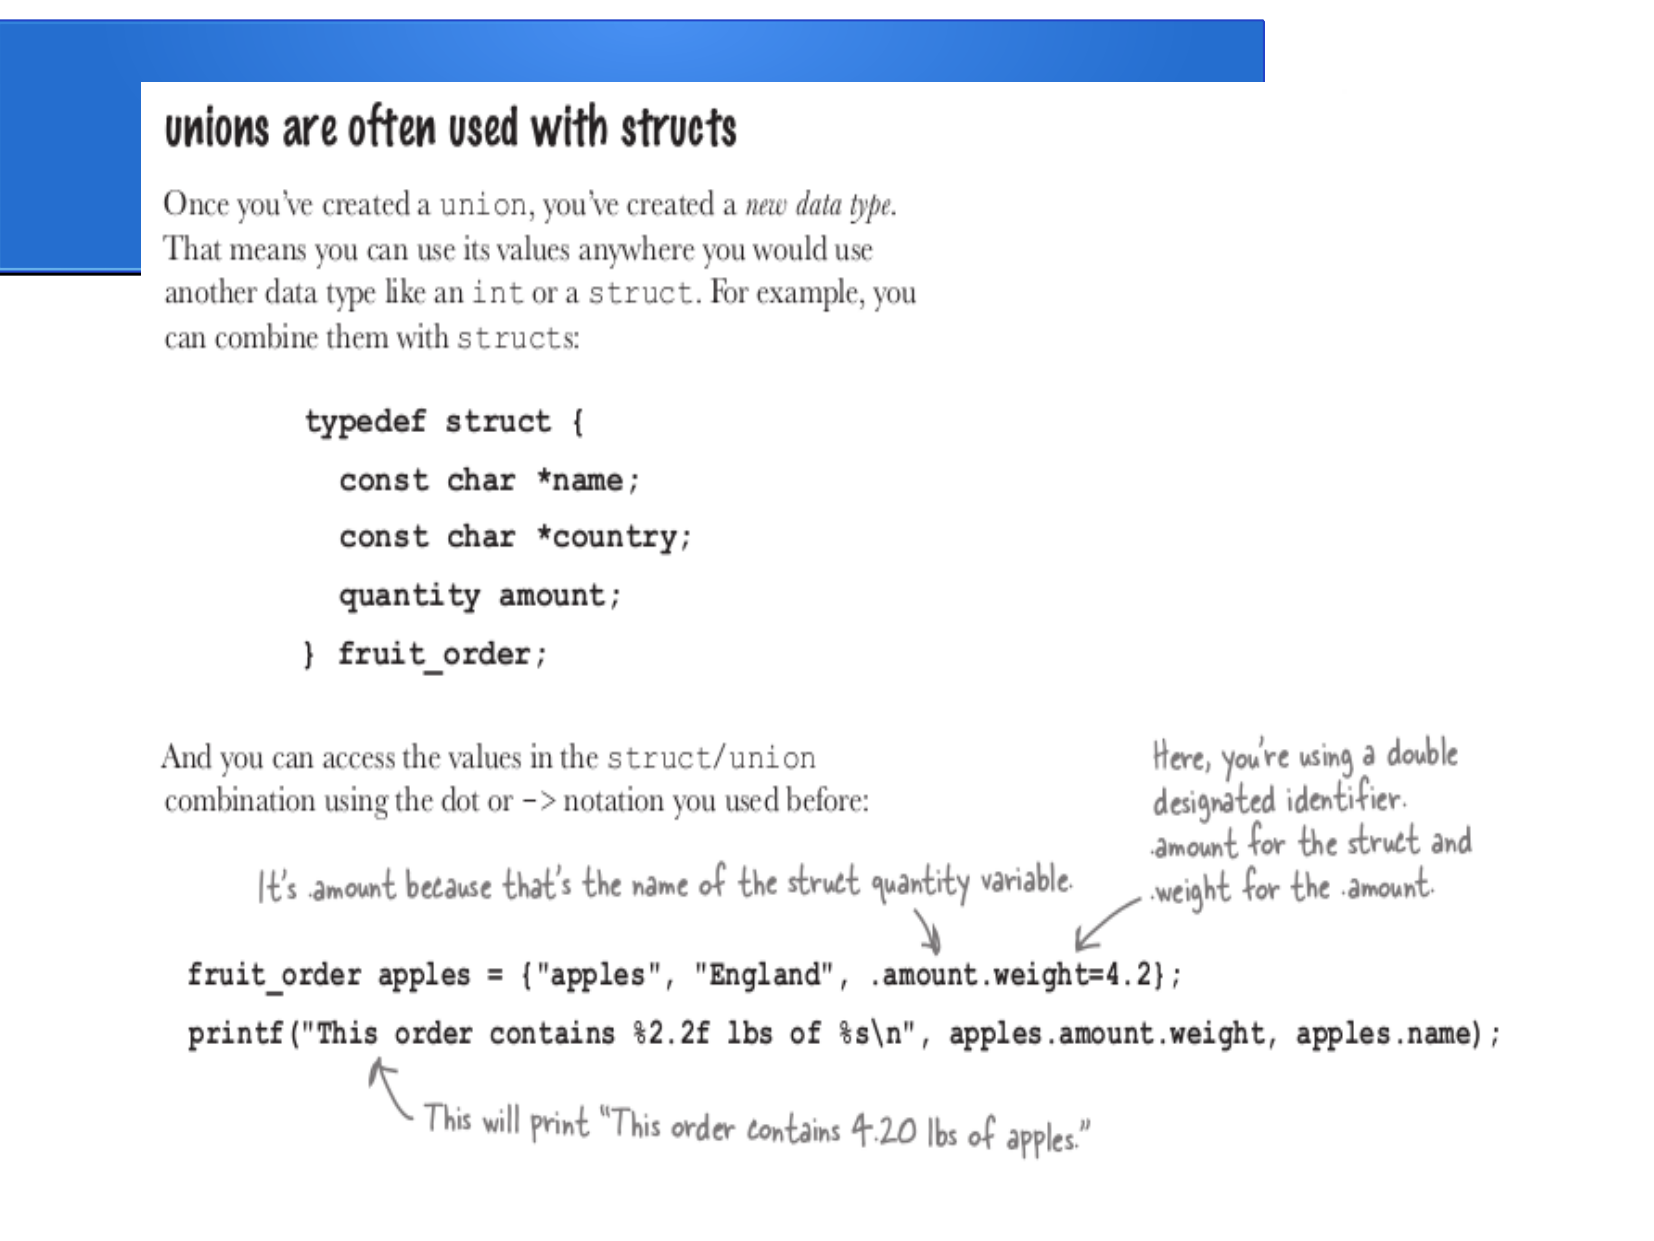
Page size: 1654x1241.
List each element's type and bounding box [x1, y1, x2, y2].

picture [141, 82, 1571, 1193]
